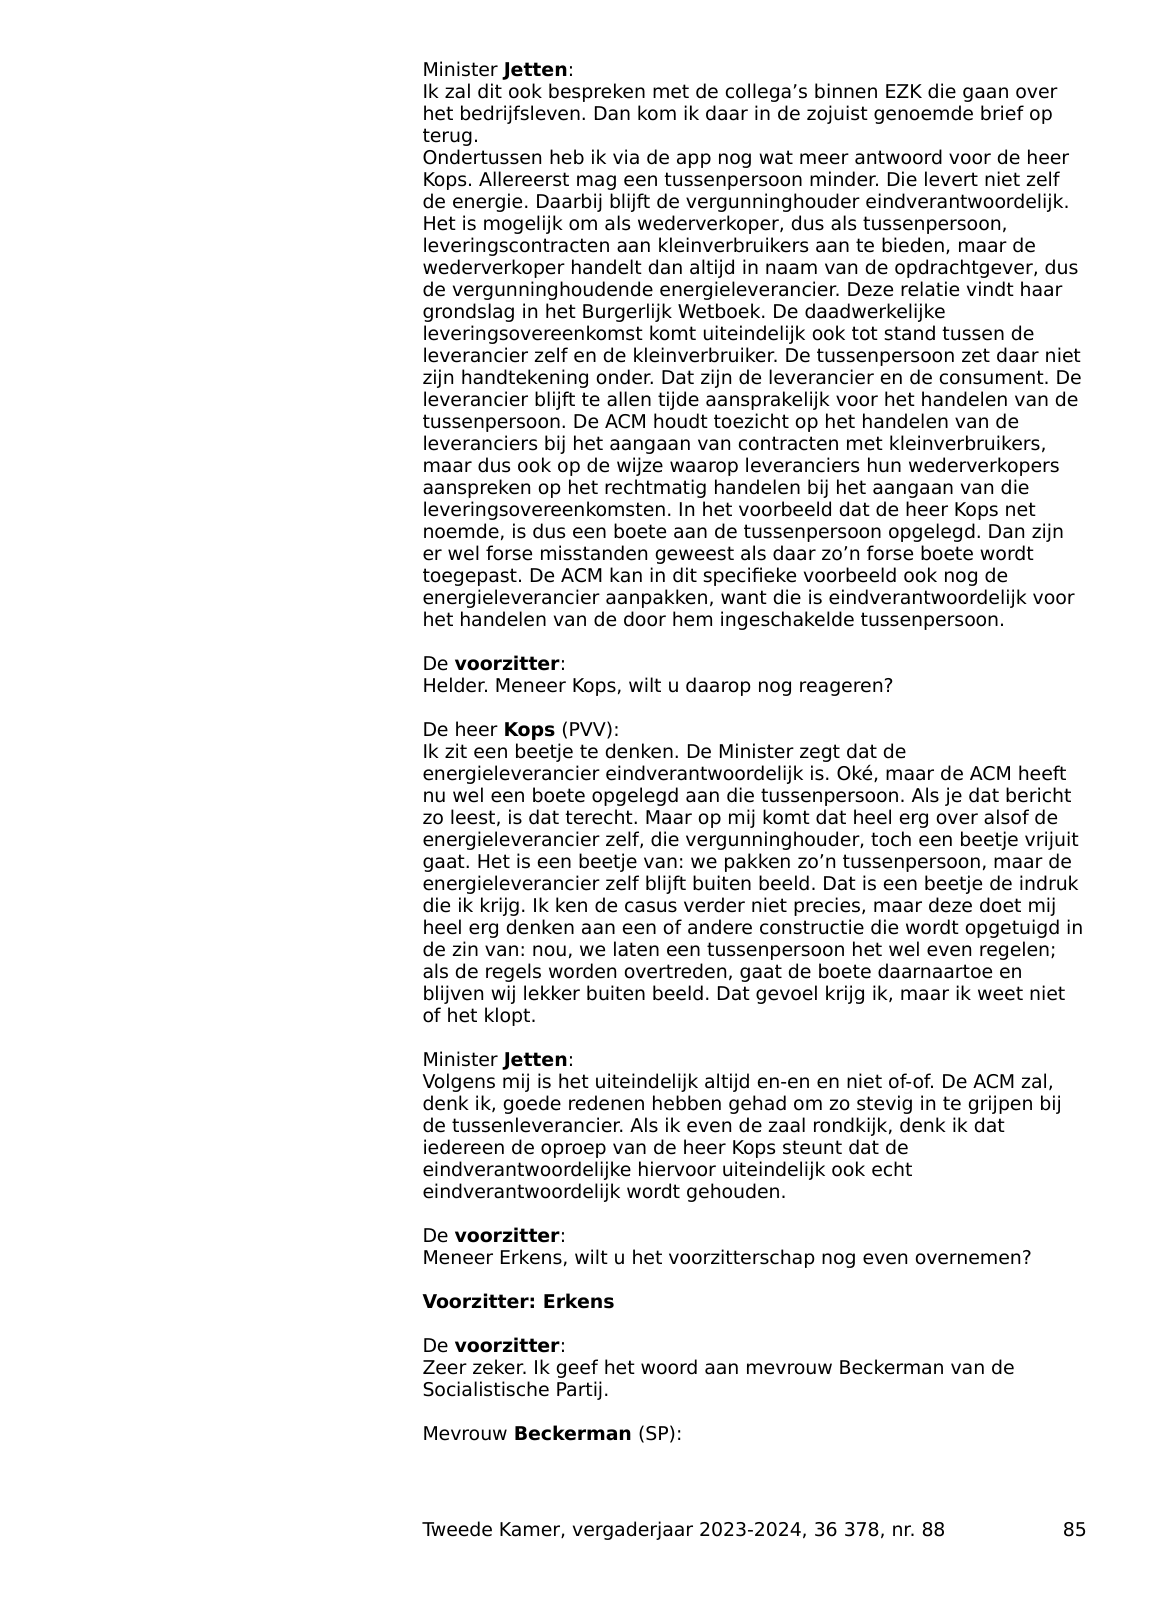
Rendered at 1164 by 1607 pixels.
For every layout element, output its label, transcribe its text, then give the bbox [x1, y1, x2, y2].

text Minister Jetten: [422, 59, 1087, 81]
text Ik zit een beetje te denken. De Minister zegt dat de energieleverancier eindverantwoordelijk is. Oké, maar de ACM heeft nu wel een boete opgelegd aan die tussenpersoon. Als je dat bericht zo leest, is dat terecht. Maar op mij komt dat heel erg over alsof de energieleverancier zelf, die vergunninghouder, toch een beetje vrijuit gaat. Het is een beetje van: we pakken zo’n tussenpersoon, maar de energieleverancier zelf blijft buiten beeld. Dat is een beetje de indruk die ik krijg. Ik ken de casus verder niet precies, maar deze doet mij heel erg denken aan een of andere constructie die wordt opgetuigd in de zin van: nou, we laten een tussenpersoon het wel even regelen; als de regels worden overtreden, gaat de boete daarnaartoe en blijven wij lekker buiten beeld. Dat gevoel krijg ik, maar ik weet niet of het klopt. [422, 741, 1087, 1027]
text De heer Kops (PVV): [422, 719, 1087, 741]
text Meneer Erkens, wilt u het voorzitterschap nog even overnemen? [422, 1247, 1087, 1269]
text Helder. Meneer Kops, wilt u daarop nog reageren? [422, 675, 1087, 697]
text Minister Jetten: [422, 1049, 1087, 1071]
text De voorzitter: [422, 1225, 1087, 1247]
text Ik zal dit ook bespreken met de collega’s binnen EZK die gaan over het bedrijfsleven. Dan kom ik daar in de zojuist genoemde brief op terug. [422, 81, 1087, 147]
text Volgens mij is het uiteindelijk altijd en-en en niet of-of. De ACM zal, denk ik, goede redenen hebben gehad om zo stevig in te grijpen bij de tussenleverancier. Als ik even de zaal rondkijk, denk ik dat iedereen de oproep van de heer Kops steunt dat de eindverantwoordelijke hiervoor uiteindelijk ook echt eindverantwoordelijk wordt gehouden. [422, 1071, 1087, 1203]
text Zeer zeker. Ik geef het woord aan mevrouw Beckerman van de Socialistische Partij. [422, 1357, 1087, 1401]
text De voorzitter: [422, 653, 1087, 675]
text Mevrouw Beckerman (SP): [422, 1423, 1087, 1445]
text Ondertussen heb ik via de app nog wat meer antwoord voor de heer Kops. Allereerst mag een tussenpersoon minder. Die levert niet zelf de energie. Daarbij blijft de vergunninghouder eindverantwoordelijk. Het is mogelijk om als wederverkoper, dus als tussenpersoon, leveringscontracten aan kleinverbruikers aan te bieden, maar de wederverkoper handelt dan altijd in naam van de opdrachtgever, dus de vergunninghoudende energieleverancier. Deze relatie vindt haar grondslag in het Burgerlijk Wetboek. De daadwerkelijke leveringsovereenkomst komt uiteindelijk ook tot stand tussen de leverancier zelf en de kleinverbruiker. De tussenpersoon zet daar niet zijn handtekening onder. Dat zijn de leverancier en de consument. De leverancier blijft te allen tijde aansprakelijk voor het handelen van de tussenpersoon. De ACM houdt toezicht op het handelen van de leveranciers bij het aangaan van contracten met kleinverbruikers, maar dus ook op de wijze waarop leveranciers hun wederverkopers aanspreken op het rechtmatig handelen bij het aangaan van die leveringsovereenkomsten. In het voorbeeld dat de heer Kops net noemde, is dus een boete aan de tussenpersoon opgelegd. Dan zijn er wel forse misstanden geweest als daar zo’n forse boete wordt toegepast. De ACM kan in dit specifieke voorbeeld ook nog de energieleverancier aanpakken, want die is eindverantwoordelijk voor het handelen van de door hem ingeschakelde tussenpersoon. [422, 147, 1087, 631]
text De voorzitter: [422, 1335, 1087, 1357]
subtitle Voorzitter: Erkens [422, 1291, 1087, 1313]
